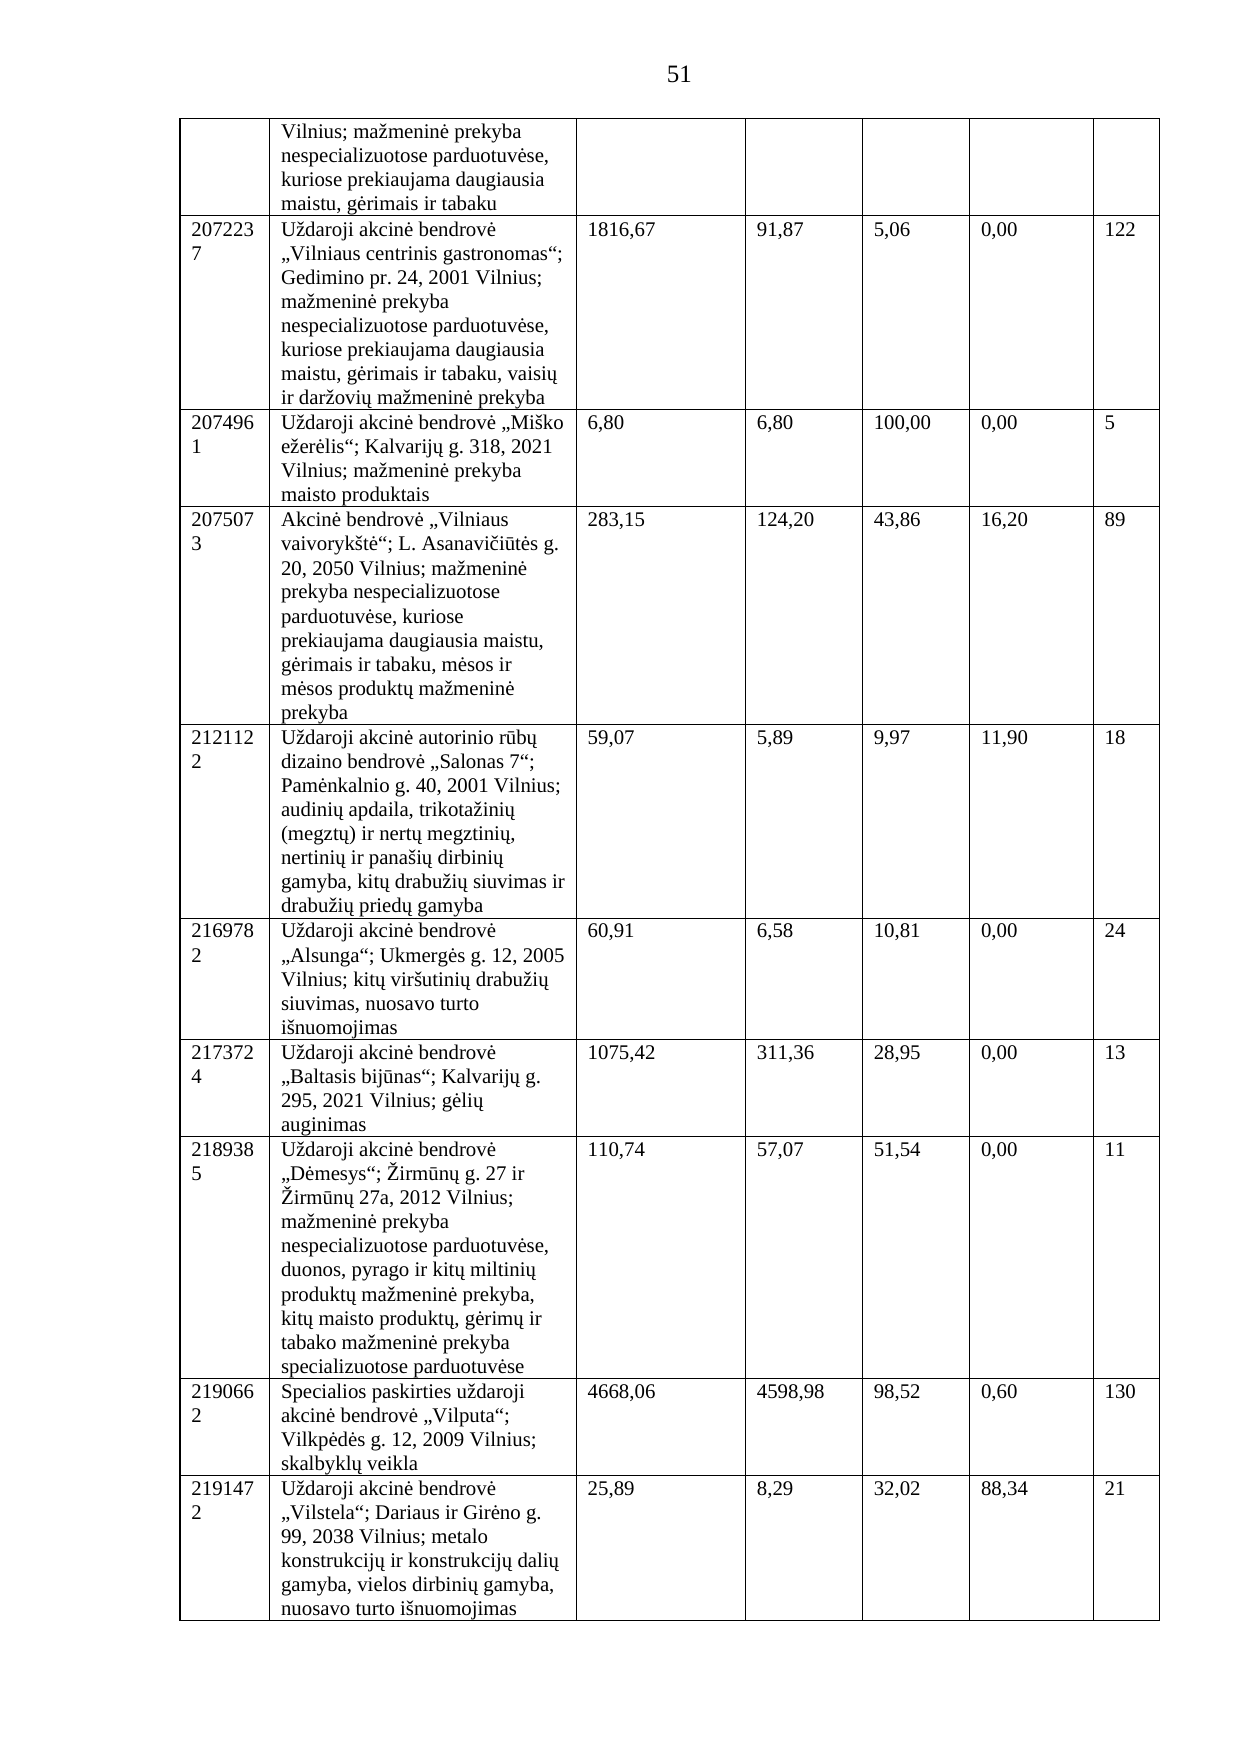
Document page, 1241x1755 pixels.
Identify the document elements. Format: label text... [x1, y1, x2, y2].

table_cell 57,07 [746, 1137, 862, 1378]
table_cell Uždaroji akcinė bendrovė „Baltasis bijūnas“; Kalvarijų g. 295, 2021 Vilnius; gėlių auginimas [270, 1040, 576, 1136]
table_cell [1189, 918, 1198, 1039]
table_cell [1160, 506, 1189, 724]
table_cell [1160, 1475, 1189, 1620]
table_cell 59,07 [577, 725, 745, 917]
table_cell Uždaroji akcinė bendrovė „Alsunga“; Ukmergės g. 12, 2005 Vilnius; kitų viršutinių drabužių siuvimas, nuosavo turto išnuomojimas [270, 919, 576, 1039]
table_cell 4598,98 [746, 1379, 862, 1475]
table_cell 91,87 [746, 216, 862, 409]
table_cell Uždaroji akcinė bendrovė „Vilniaus centrinis gastronomas“; Gedimino pr. 24, 2001 Vilnius; mažmeninė prekyba nespecializuotose parduotuvėse, kuriose prekiaujama daugiausia maistu, gėrimais ir tabaku, vaisių ir daržovių mažmeninė prekyba [270, 216, 576, 409]
table_cell 9,97 [863, 725, 969, 917]
table_cell [1160, 409, 1189, 506]
table_cell 18 [1094, 725, 1159, 917]
table_cell [181, 119, 269, 215]
table_cell 2121122 [181, 725, 269, 917]
table_cell 0,60 [970, 1379, 1093, 1475]
table_cell [1189, 118, 1198, 215]
table_cell 283,15 [577, 507, 745, 724]
table_cell Akcinė bendrovė „Vilniaus vaivorykštė“; L. Asanavičiūtės g. 20, 2050 Vilnius; mažmeninė prekyba nespecializuotose parduotuvėse, kuriose prekiaujama daugiausia maistu, gėrimais ir tabaku, mėsos ir mėsos produktų mažmeninė prekyba [270, 507, 576, 724]
table_cell Uždaroji akcinė bendrovė „Vilstela“; Dariaus ir Girėno g. 99, 2038 Vilnius; metalo konstrukcijų ir konstrukcijų dalių gamyba, vielos dirbinių gamyba, nuosavo turto išnuomojimas [270, 1476, 576, 1620]
table_cell Uždaroji akcinė bendrovė „Miško ežerėlis“; Kalvarijų g. 318, 2021 Vilnius; mažmeninė prekyba maisto produktais [270, 410, 576, 506]
table_cell 2074961 [181, 410, 269, 506]
table_cell 311,36 [746, 1040, 862, 1136]
table_cell 43,86 [863, 507, 969, 724]
table_cell 6,80 [577, 410, 745, 506]
table_cell 25,89 [577, 1476, 745, 1620]
table_cell [1189, 1378, 1198, 1475]
table_cell 6,58 [746, 919, 862, 1039]
table_cell [1189, 506, 1198, 724]
table_cell [1189, 1136, 1198, 1378]
table_cell [1160, 724, 1189, 917]
table_cell 0,00 [970, 410, 1093, 506]
table_cell 0,00 [970, 919, 1093, 1039]
table_cell [577, 119, 745, 215]
table_cell 2191472 [181, 1476, 269, 1620]
table_cell Specialios paskirties uždaroji akcinė bendrovė „Vilputa“; Vilkpėdės g. 12, 2009 Vilnius; skalbyklų veikla [270, 1379, 576, 1475]
table_cell [970, 119, 1093, 215]
table_cell 98,52 [863, 1379, 969, 1475]
table_cell 11,90 [970, 725, 1093, 917]
table_cell [1189, 215, 1198, 409]
table_cell 32,02 [863, 1476, 969, 1620]
table_cell Vilnius; mažmeninė prekyba nespecializuotose parduotuvėse, kuriose prekiaujama daugiausia maistu, gėrimais ir tabaku [270, 119, 576, 215]
table_cell [1160, 1039, 1189, 1136]
table_cell 130 [1094, 1379, 1159, 1475]
table_cell 0,00 [970, 1040, 1093, 1136]
table_cell 11 [1094, 1137, 1159, 1378]
table_cell 89 [1094, 507, 1159, 724]
table_cell 10,81 [863, 919, 969, 1039]
table_cell 6,80 [746, 410, 862, 506]
table_cell 2189385 [181, 1137, 269, 1378]
table_cell [746, 119, 862, 215]
table_cell 2075073 [181, 507, 269, 724]
table_cell 1816,67 [577, 216, 745, 409]
table_cell 100,00 [863, 410, 969, 506]
table_cell 2169782 [181, 919, 269, 1039]
table_cell Uždaroji akcinė bendrovė „Dėmesys“; Žirmūnų g. 27 ir Žirmūnų 27a, 2012 Vilnius; mažmeninė prekyba nespecializuotose parduotuvėse, duonos, pyrago ir kitų miltinių produktų mažmeninė prekyba, kitų maisto produktų, gėrimų ir tabako mažmeninė prekyba specializuotose parduotuvėse [270, 1137, 576, 1378]
table_cell 24 [1094, 919, 1159, 1039]
table_cell [1160, 215, 1189, 409]
table_cell 2190662 [181, 1379, 269, 1475]
table_cell 51,54 [863, 1137, 969, 1378]
table_cell [1160, 918, 1189, 1039]
table_cell [1160, 118, 1189, 215]
table_cell [1189, 1475, 1198, 1620]
table_cell 5 [1094, 410, 1159, 506]
table_cell [1189, 724, 1198, 917]
table_cell 4668,06 [577, 1379, 745, 1475]
table_cell [1160, 1136, 1189, 1378]
table_cell 88,34 [970, 1476, 1093, 1620]
table_cell 16,20 [970, 507, 1093, 724]
table_cell 2173724 [181, 1040, 269, 1136]
table_cell 2072237 [181, 216, 269, 409]
table_cell 60,91 [577, 919, 745, 1039]
table_cell 122 [1094, 216, 1159, 409]
table_cell 0,00 [970, 1137, 1093, 1378]
table_cell 8,29 [746, 1476, 862, 1620]
table_cell 5,89 [746, 725, 862, 917]
table_cell 13 [1094, 1040, 1159, 1136]
table_cell 28,95 [863, 1040, 969, 1136]
table_cell [863, 119, 969, 215]
table_cell [1094, 119, 1159, 215]
table_cell Uždaroji akcinė autorinio rūbų dizaino bendrovė „Salonas 7“; Pamėnkalnio g. 40, 2001 Vilnius; audinių apdaila, trikotažinių (megztų) ir nertų megztinių, nertinių ir panašių dirbinių gamyba, kitų drabužių siuvimas ir drabužių priedų gamyba [270, 725, 576, 917]
table_cell [1160, 1378, 1189, 1475]
table_cell [1189, 409, 1198, 506]
table_cell 5,06 [863, 216, 969, 409]
table_cell 110,74 [577, 1137, 745, 1378]
table_cell [1189, 1039, 1198, 1136]
table_cell 1075,42 [577, 1040, 745, 1136]
table_cell 124,20 [746, 507, 862, 724]
table_cell 21 [1094, 1476, 1159, 1620]
table_cell 0,00 [970, 216, 1093, 409]
